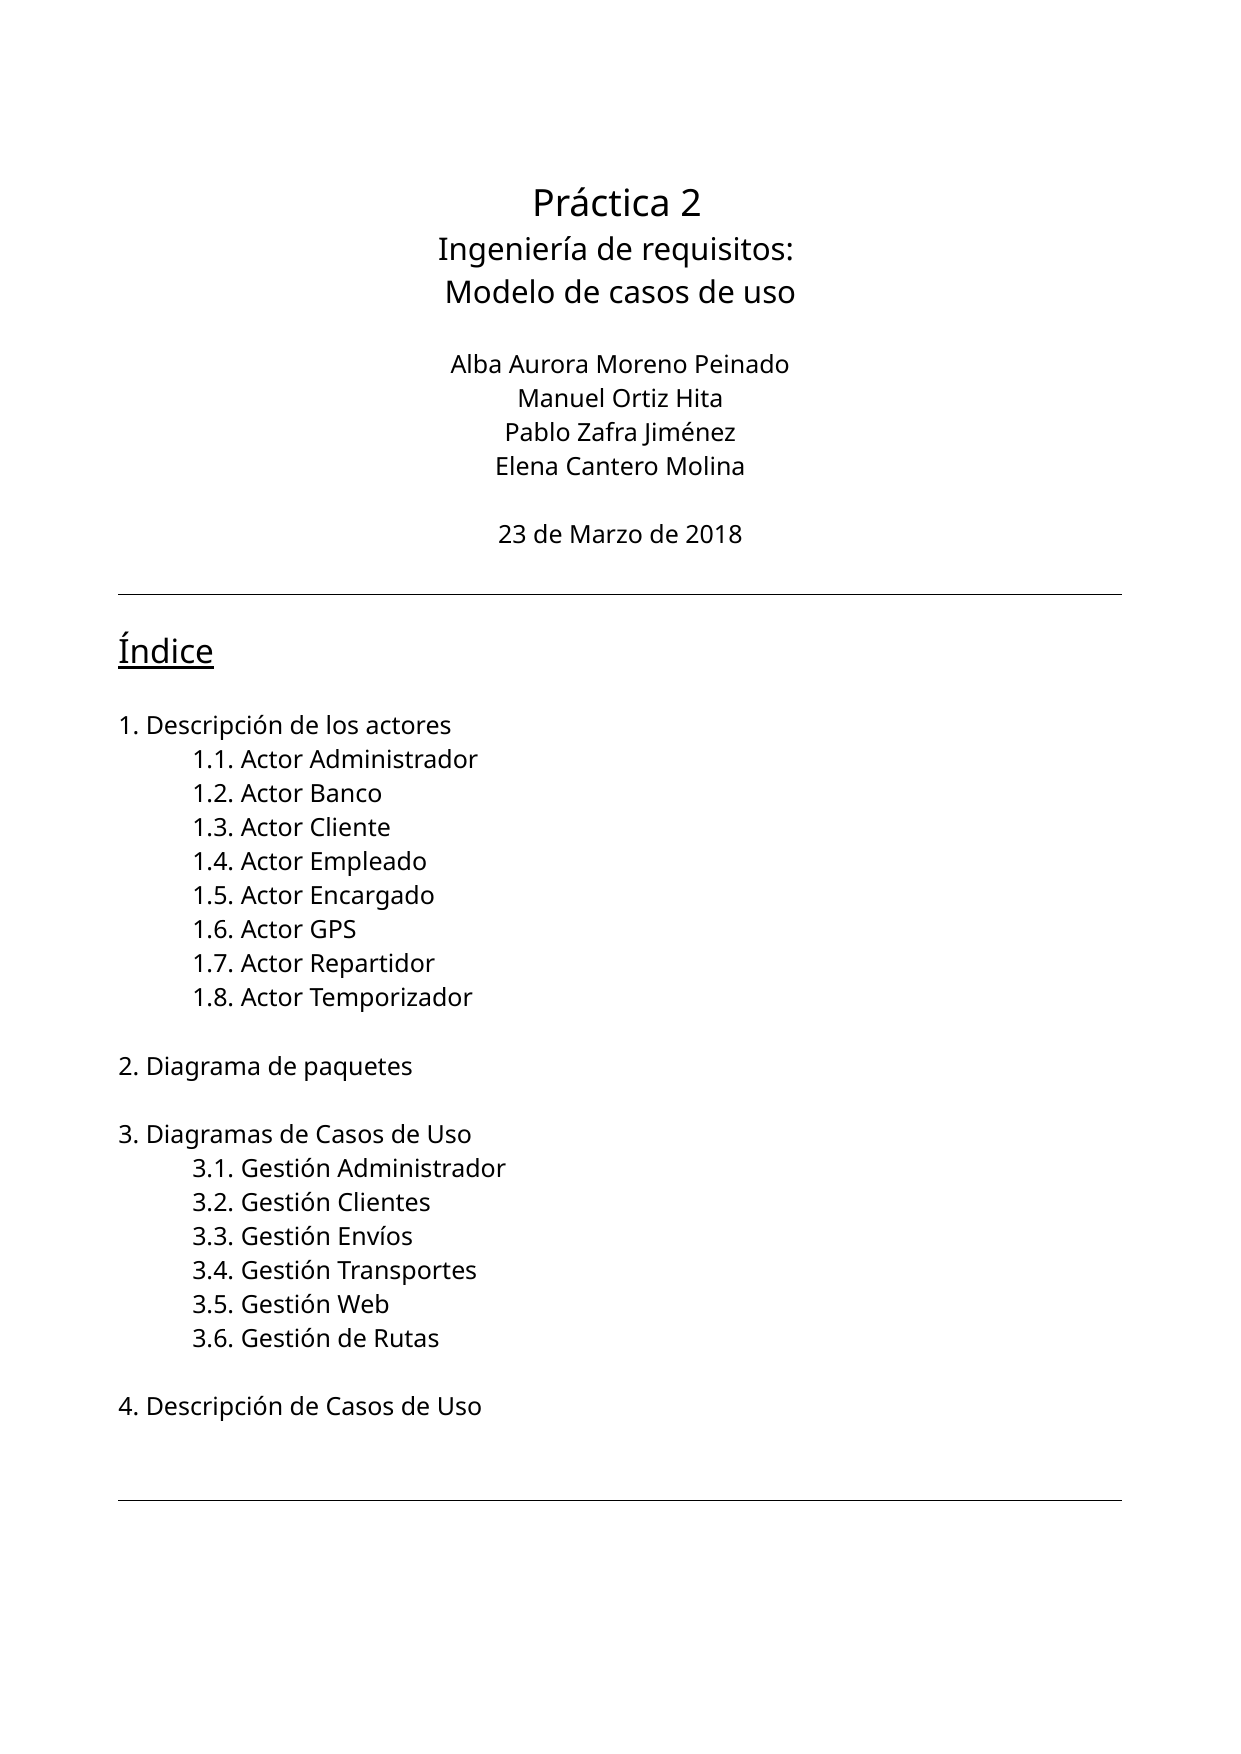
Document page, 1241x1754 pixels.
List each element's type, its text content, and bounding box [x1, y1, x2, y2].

text 3.5. Gestión Web [118, 1287, 1122, 1321]
text 1.2. Actor Banco [118, 776, 1122, 810]
text Alba Aurora Moreno Peinado [118, 347, 1122, 381]
text Modelo de casos de uso [118, 270, 1122, 313]
text 1.8. Actor Temporizador [118, 980, 1122, 1014]
text 3.2. Gestión Clientes [118, 1184, 1122, 1218]
text Ingeniería de requisitos: [118, 227, 1122, 270]
text 1.3. Actor Cliente [118, 810, 1122, 844]
text 1.7. Actor Repartidor [118, 946, 1122, 980]
text 2. Diagrama de paquetes [118, 1048, 1122, 1082]
text 3.4. Gestión Transportes [118, 1252, 1122, 1287]
text 3.3. Gestión Envíos [118, 1218, 1122, 1252]
text Pablo Zafra Jiménez [118, 415, 1122, 449]
text 3.1. Gestión Administrador [118, 1150, 1122, 1184]
text 23 de Marzo de 2018 [118, 517, 1122, 551]
text Manuel Ortiz Hita [118, 381, 1122, 415]
text 3. Diagramas de Casos de Uso [118, 1116, 1122, 1150]
text 1.5. Actor Encargado [118, 878, 1122, 912]
text 3.6. Gestión de Rutas [118, 1321, 1122, 1355]
text Práctica 2 [118, 176, 1122, 227]
text 1.4. Actor Empleado [118, 844, 1122, 878]
text Elena Cantero Molina [118, 449, 1122, 483]
text Índice [118, 628, 1122, 673]
text 4. Descripción de Casos de Uso [118, 1389, 1122, 1423]
text 1. Descripción de los actores [118, 707, 1122, 742]
text 1.6. Actor GPS [118, 912, 1122, 946]
text 1.1. Actor Administrador [118, 742, 1122, 776]
